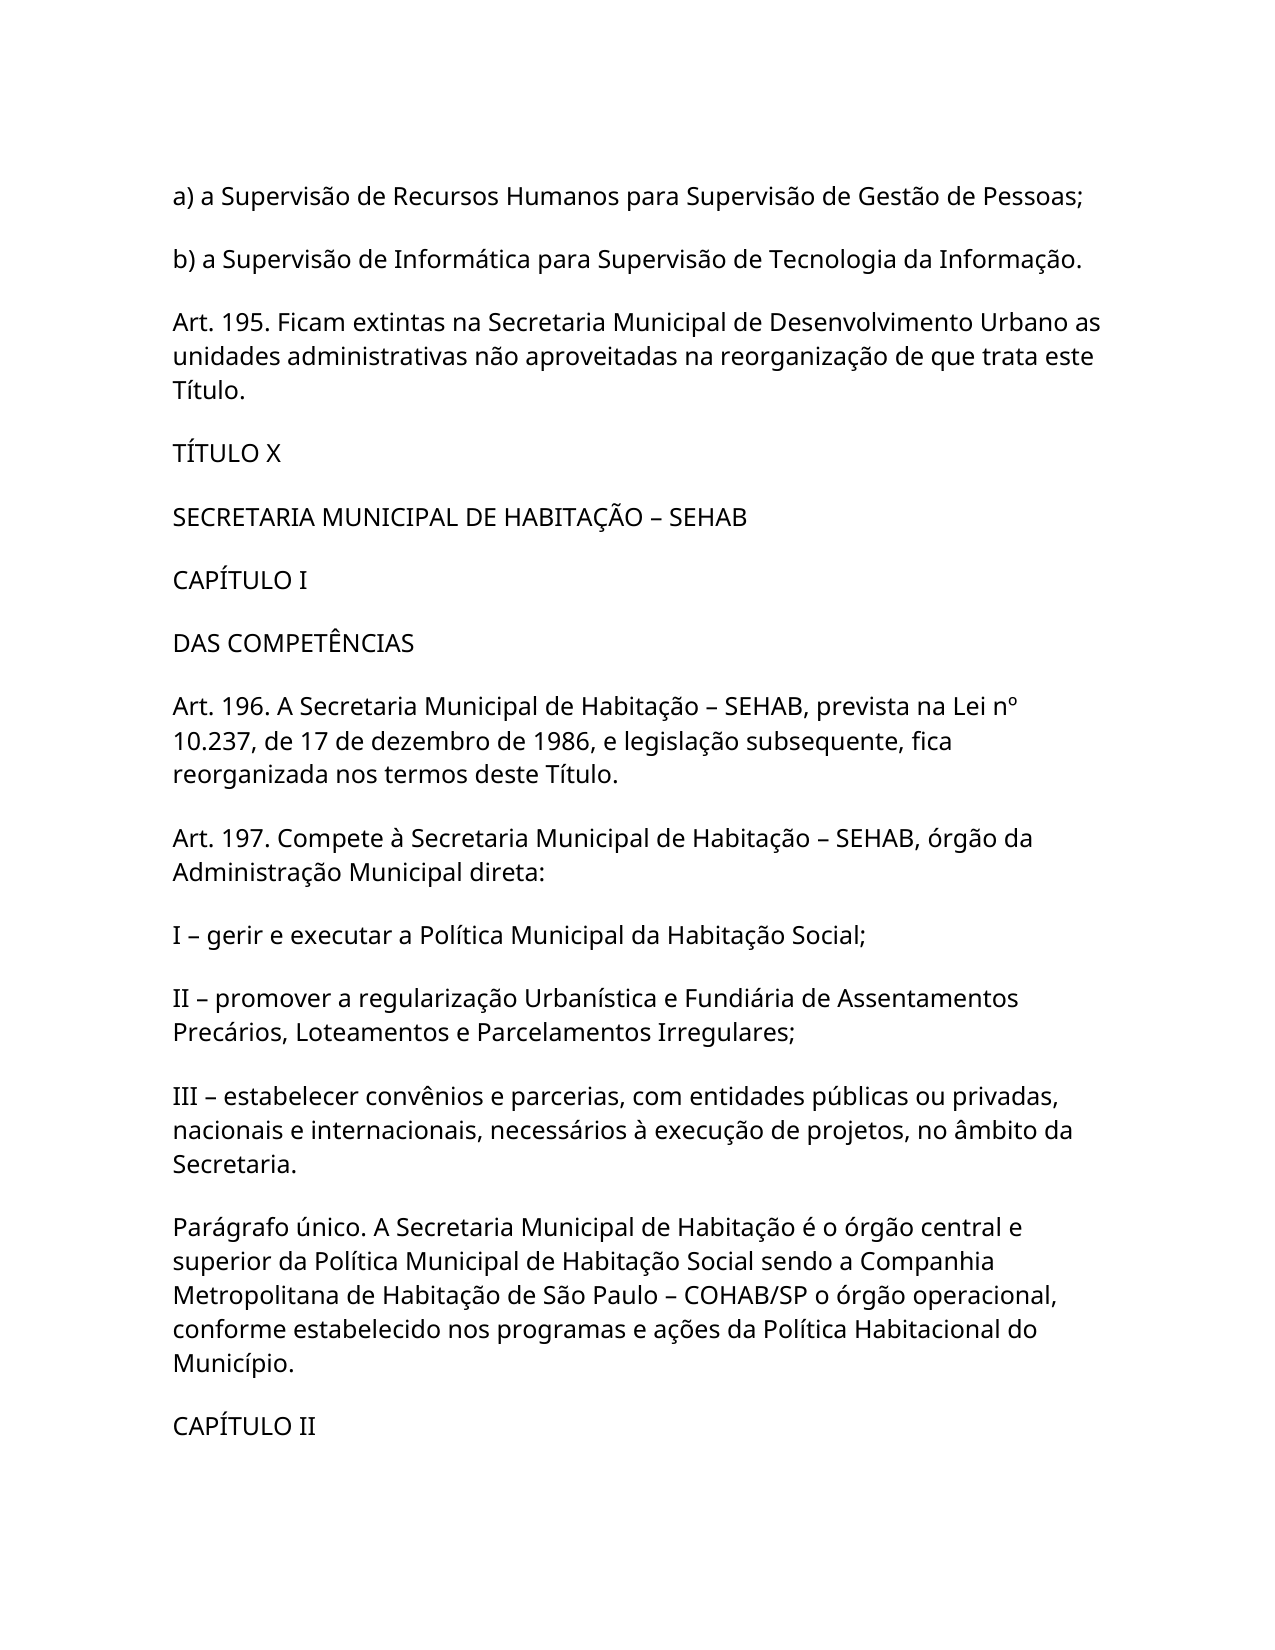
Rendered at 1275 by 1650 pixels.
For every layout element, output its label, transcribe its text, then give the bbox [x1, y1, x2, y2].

table_header a) a Supervisão de Recursos Humanos para Supervisão de Gestão de Pessoas; b) a Supervisão de Informática para Supervisão de Tecnologia da Informação. Art. 195. Ficam extintas na Secretaria Municipal de Desenvolvimento Urbano as unidades administrativas não aproveitadas na reorganização de que trata este Título. TÍTULO X SECRETARIA MUNICIPAL DE HABITAÇÃO – SEHAB CAPÍTULO I DAS COMPETÊNCIAS Art. 196. A Secretaria Municipal de Habitação – SEHAB, prevista na Lei nº 10.237, de 17 de dezembro de 1986, e legislação subsequente, fica reorganizada nos termos deste Título. Art. 197. Compete à Secretaria Municipal de Habitação – SEHAB, órgão da Administração Municipal direta: I – gerir e executar a Política Municipal da Habitação Social; II – promover a regularização Urbanística e Fundiária de Assentamentos Precários, Loteamentos e Parcelamentos Irregulares; III – estabelecer convênios e parcerias, com entidades públicas ou privadas, nacionais e internacionais, necessários à execução de projetos, no âmbito da Secretaria. Parágrafo único. A Secretaria Municipal de Habitação é o órgão central e superior da Política Municipal de Habitação Social sendo a Companhia Metropolitana de Habitação de São Paulo – COHAB/SP o órgão operacional, conforme estabelecido nos programas e ações da Política Habitacional do Município. CAPÍTULO II [171, 148, 1104, 1474]
